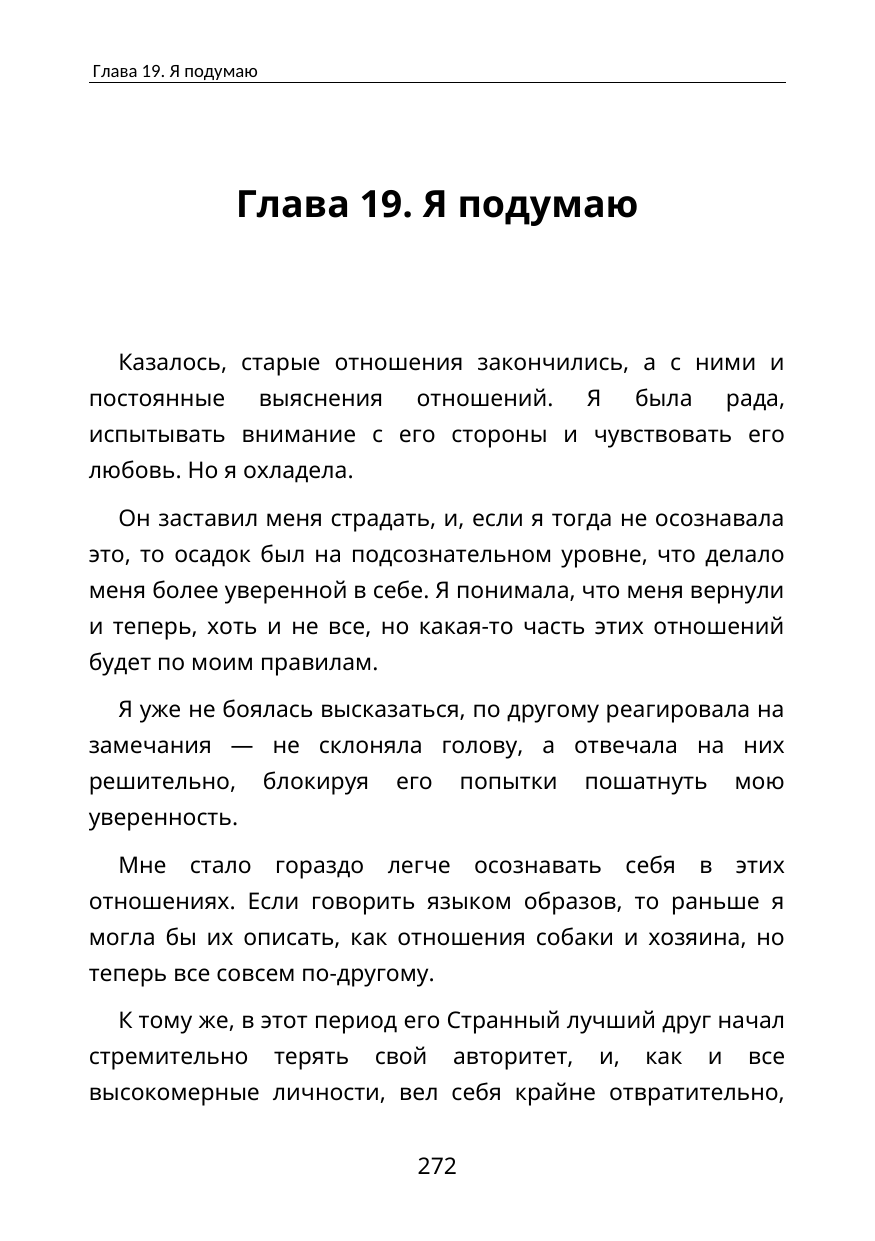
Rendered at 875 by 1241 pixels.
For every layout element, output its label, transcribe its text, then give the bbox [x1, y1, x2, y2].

text Он заставил меня страдать, и, если я тогда не осознавала это, то осадок был на подсознательном уровне, что делало меня более уверенной в себе. Я понимала, что меня вернули и теперь, хоть и не все, но какая-то часть этих отношений будет по моим правилам. [88, 502, 786, 677]
text Казалось, старые отношения закончились, а с ними и постоянные выяснения отношений. Я была рада, испытывать внимание с его стороны и чувствовать его любовь. Но я охладела. [88, 346, 786, 485]
subtitle Глава 19. Я подумаю [88, 177, 786, 228]
text Я уже не боялась высказаться, по другому реагировала на замечания — не склоняла голову, а отвечала на них решительно, блокируя его попытки пошатнуть мою уверенность. [88, 693, 786, 832]
text Мне стало гораздо легче осознавать себя в этих отношениях. Если говорить языком образов, то раньше я могла бы их описать, как отношения собаки и хозяина, но теперь все совсем по-другому. [88, 849, 786, 988]
text К тому же, в этот период его Странный лучший друг начал стремительно терять свой авторитет, и, как и все высокомерные личности, вел себя крайне отвратительно, [88, 1004, 786, 1107]
